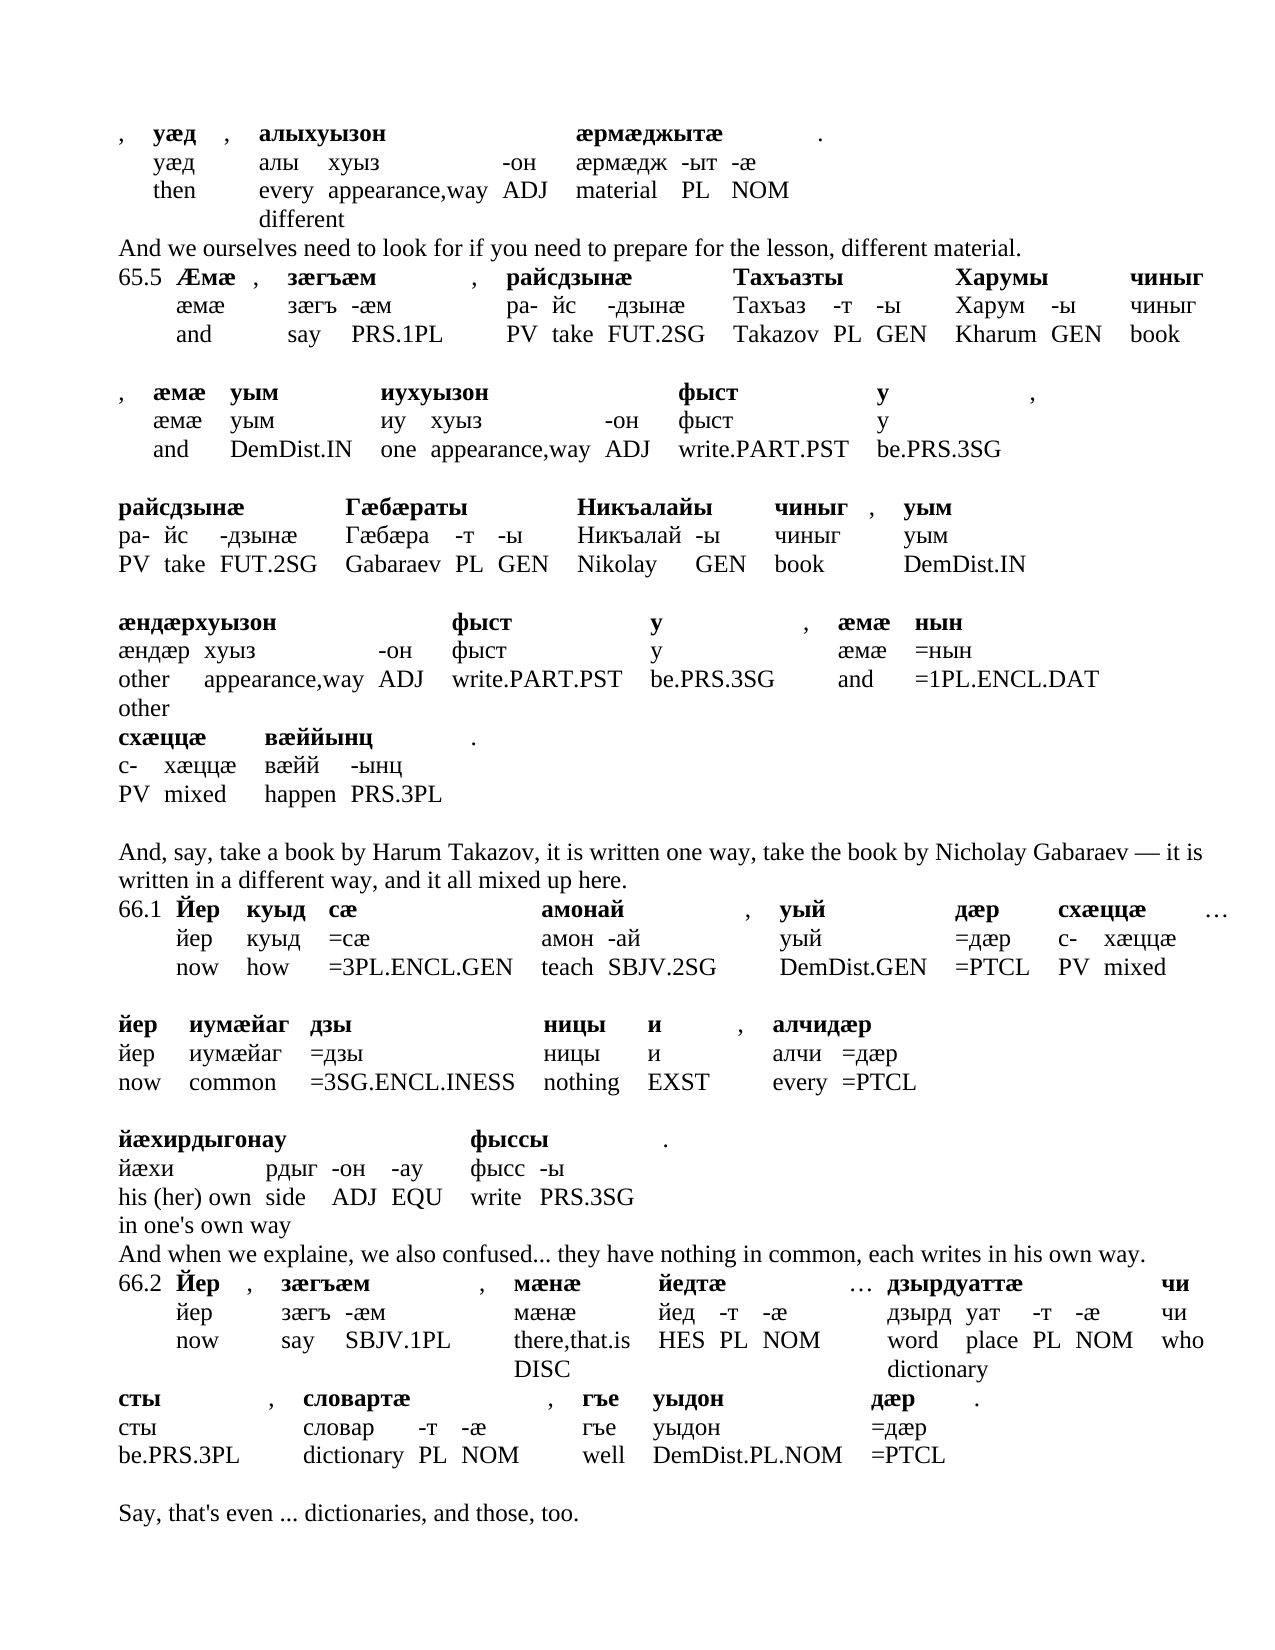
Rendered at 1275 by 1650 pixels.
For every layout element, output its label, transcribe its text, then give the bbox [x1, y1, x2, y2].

text PL [681, 176, 717, 204]
text 66.1 [118, 894, 162, 923]
text nothing [543, 1067, 620, 1096]
text мæнæ [514, 1297, 630, 1326]
text , [547, 1383, 568, 1412]
text уыдон [653, 1412, 843, 1441]
text -ы [1051, 291, 1102, 319]
text -дзынæ [607, 291, 705, 319]
text -æ [762, 1297, 821, 1326]
text every [258, 176, 314, 204]
text дæр [871, 1383, 960, 1412]
text , [253, 262, 274, 291]
text уым [230, 406, 353, 434]
text йер [118, 1009, 175, 1038]
text -ынц [350, 751, 443, 779]
text =дæр [955, 923, 1030, 952]
text DemDist.PL.NOM [653, 1441, 843, 1469]
text GEN [695, 549, 747, 578]
text йер [176, 1297, 219, 1326]
text у [650, 607, 789, 636]
text уый [779, 894, 941, 923]
text PRS.3PL [350, 779, 443, 808]
text Йер [176, 1268, 233, 1297]
text йед [658, 1297, 705, 1326]
text гъе [582, 1412, 625, 1441]
text зæгъ [287, 291, 337, 319]
text write [470, 1182, 526, 1211]
text иу [380, 406, 417, 434]
text =нын [914, 636, 1100, 664]
text different [258, 204, 562, 233]
text then [153, 176, 196, 204]
text 66.2 [118, 1268, 162, 1297]
text зæгъ [281, 1297, 331, 1326]
text … [848, 1268, 873, 1297]
text Тахъазты [733, 262, 941, 291]
text write.PART.PST [678, 434, 849, 463]
text хуыз [430, 406, 591, 434]
text other [118, 664, 190, 693]
text вæййынц [264, 722, 457, 751]
text æмæ [838, 607, 901, 636]
text GEN [498, 549, 549, 578]
text , [118, 377, 139, 406]
text book [1130, 319, 1196, 348]
text Гæбæра [345, 521, 441, 549]
text куыд [246, 923, 301, 952]
text word [887, 1326, 952, 1354]
text и [647, 1038, 710, 1067]
text material [576, 176, 667, 204]
text фыссы [470, 1124, 648, 1153]
text , [118, 118, 139, 147]
text how [246, 952, 301, 981]
text NOM [461, 1441, 519, 1469]
text Æмæ [176, 262, 239, 291]
text æндæр [118, 636, 190, 664]
text in one's own way [118, 1211, 456, 1239]
text , [471, 262, 492, 291]
text now [176, 952, 219, 981]
text Харум [955, 291, 1037, 319]
text -ы [876, 291, 927, 319]
text словар [303, 1412, 404, 1441]
text Gabaraev [345, 549, 441, 578]
text take [164, 549, 206, 578]
text Йер [176, 894, 233, 923]
text other [118, 693, 438, 722]
text Kharum [955, 319, 1037, 348]
text уат [966, 1297, 1018, 1326]
text хуыз [204, 636, 364, 664]
text схæццæ [1058, 894, 1190, 923]
text фыст [452, 636, 623, 664]
text -ы [695, 521, 747, 549]
text -æ [1075, 1297, 1134, 1326]
text -т [455, 521, 484, 549]
text , [479, 1268, 500, 1297]
text and [153, 434, 202, 463]
text =сæ [328, 923, 513, 952]
text . [470, 722, 491, 751]
text чиныг [774, 492, 855, 521]
text PRS.3SG [539, 1182, 634, 1211]
text DISC [514, 1354, 644, 1383]
text GEN [876, 319, 927, 348]
text ADJ [604, 434, 651, 463]
text Харумы [955, 262, 1116, 291]
text =PTCL [871, 1441, 946, 1469]
text чиныг [1130, 262, 1210, 291]
text йс [164, 521, 206, 549]
text DemDist.IN [903, 549, 1026, 578]
text and [838, 664, 887, 693]
text PV [118, 549, 150, 578]
text ницы [543, 1009, 633, 1038]
text гъе [582, 1383, 639, 1412]
text mixed [164, 779, 237, 808]
text -т [719, 1297, 748, 1326]
text æндæрхуызон [118, 607, 438, 636]
text уым [230, 377, 367, 406]
text common [189, 1067, 282, 1096]
text куыд [246, 894, 314, 923]
text -он [604, 406, 651, 434]
text place [966, 1326, 1018, 1354]
text say [281, 1326, 331, 1354]
text Say, that's even ... dictionaries, and those, too. [118, 1498, 1249, 1527]
text дзы [310, 1009, 529, 1038]
text say [287, 319, 337, 348]
text йæхи [118, 1153, 252, 1182]
text be.PRS.3SG [877, 434, 1002, 463]
text FUT.2SG [219, 549, 317, 578]
text хæццæ [1104, 923, 1176, 952]
text NOM [1075, 1326, 1134, 1354]
text ницы [543, 1038, 620, 1067]
text PL [455, 549, 484, 578]
text словартæ [303, 1383, 533, 1412]
text алчидæр [772, 1009, 931, 1038]
text -æ [461, 1412, 519, 1441]
text йер [176, 923, 219, 952]
text æмæ [153, 377, 216, 406]
text -æм [351, 291, 443, 319]
text Никъалай [577, 521, 681, 549]
text амон [541, 923, 594, 952]
text рдыг [265, 1153, 318, 1182]
text SBJV.2SG [608, 952, 717, 981]
text And, say, take a book by Harum Takazov, it is written one way, take the book by Nicholay Gabaraev — it is written in a different way, and it all mixed up here. [118, 837, 1249, 894]
text teach [541, 952, 594, 981]
text FUT.2SG [607, 319, 705, 348]
text EXST [647, 1067, 710, 1096]
text NOM [731, 176, 789, 204]
text зæгъæм [281, 1268, 465, 1297]
text and [176, 319, 225, 348]
text now [176, 1326, 219, 1354]
text PV [118, 779, 150, 808]
text Nikolay [577, 549, 681, 578]
text æмæ [838, 636, 887, 664]
text алыхуызон [258, 118, 562, 147]
text take [552, 319, 593, 348]
text appearance,way [430, 434, 591, 463]
text уый [779, 923, 927, 952]
text -æм [345, 1297, 451, 1326]
text алчи [772, 1038, 828, 1067]
text , [868, 492, 889, 521]
text уыдон [653, 1383, 857, 1412]
text , [246, 1268, 267, 1297]
text æмæ [153, 406, 202, 434]
text мæнæ [514, 1268, 644, 1297]
text йер [118, 1038, 161, 1067]
text -ау [391, 1153, 443, 1182]
text NOM [762, 1326, 821, 1354]
text -ай [608, 923, 717, 952]
text амонай [541, 894, 731, 923]
text appearance,way [328, 176, 488, 204]
text у [877, 406, 1002, 434]
text =PTCL [842, 1067, 917, 1096]
text -ы [539, 1153, 634, 1182]
text сæ [328, 894, 527, 923]
text And when we explaine, we also confused... they have nothing in common, each writes in his own way. [118, 1239, 1249, 1268]
text , [1029, 377, 1050, 406]
text =дæр [842, 1038, 917, 1067]
text , [803, 607, 824, 636]
text с- [118, 751, 150, 779]
text -т [833, 291, 862, 319]
text PL [1032, 1326, 1061, 1354]
text HES [658, 1326, 705, 1354]
text фыст [452, 607, 636, 636]
text -т [1032, 1297, 1061, 1326]
text уым [903, 492, 1040, 521]
text -он [331, 1153, 377, 1182]
text . [817, 118, 838, 147]
text иухуызон [380, 377, 664, 406]
text фыст [678, 406, 849, 434]
text PL [418, 1441, 447, 1469]
text PL [833, 319, 862, 348]
text -он [502, 147, 548, 176]
text дзырдуаттæ [887, 1268, 1147, 1297]
text who [1161, 1326, 1204, 1354]
text now [118, 1067, 161, 1096]
text -ыт [681, 147, 717, 176]
text с- [1058, 923, 1090, 952]
text mixed [1104, 952, 1176, 981]
text one [380, 434, 417, 463]
text иумæйаг [189, 1009, 296, 1038]
text схæццæ [118, 722, 251, 751]
text Гæбæраты [345, 492, 563, 521]
text SBJV.1PL [345, 1326, 451, 1354]
text алы [258, 147, 314, 176]
text чиныг [774, 521, 841, 549]
text хуыз [328, 147, 488, 176]
text уæд [153, 118, 210, 147]
text фысс [470, 1153, 526, 1182]
text And we ourselves need to look for if you need to prepare for the lesson, different material. [118, 233, 1249, 262]
text write.PART.PST [452, 664, 623, 693]
text , [737, 1009, 758, 1038]
text be.PRS.3PL [118, 1441, 241, 1469]
text GEN [1051, 319, 1102, 348]
text . [974, 1383, 995, 1412]
text side [265, 1182, 318, 1211]
text æрмæджытæ [576, 118, 803, 147]
text , [744, 894, 766, 923]
text æрмæдж [576, 147, 667, 176]
text dictionary [303, 1441, 404, 1469]
text =PTCL [955, 952, 1030, 981]
text PV [1058, 952, 1090, 981]
text =3SG.ENCL.INESS [310, 1067, 516, 1096]
text сты [118, 1383, 254, 1412]
text ра- [506, 291, 538, 319]
text чи [1161, 1297, 1204, 1326]
text дзырд [887, 1297, 952, 1326]
text appearance,way [204, 664, 364, 693]
text хæццæ [164, 751, 237, 779]
text dictionary [887, 1354, 1147, 1383]
text DemDist.IN [230, 434, 353, 463]
text his (her) own [118, 1182, 252, 1211]
text PRS.1PL [351, 319, 443, 348]
text happen [264, 779, 337, 808]
text -дзынæ [219, 521, 317, 549]
text Никъалайы [577, 492, 761, 521]
text every [772, 1067, 828, 1096]
text у [650, 636, 775, 664]
text райсдзынæ [506, 262, 719, 291]
text ра- [118, 521, 150, 549]
text фыст [678, 377, 863, 406]
text =1PL.ENCL.DAT [914, 664, 1100, 693]
text PL [719, 1326, 748, 1354]
text уæд [153, 147, 196, 176]
text , [224, 118, 245, 147]
text вæйй [264, 751, 337, 779]
text =дæр [871, 1412, 946, 1441]
text иумæйаг [189, 1038, 282, 1067]
text йс [552, 291, 593, 319]
text -æ [731, 147, 789, 176]
text ADJ [331, 1182, 377, 1211]
text дæр [955, 894, 1044, 923]
text йæхирдыгонау [118, 1124, 456, 1153]
text Takazov [733, 319, 819, 348]
text =дзы [310, 1038, 516, 1067]
text -он [378, 636, 424, 664]
text сты [118, 1412, 241, 1441]
text -ы [498, 521, 549, 549]
text у [877, 377, 1016, 406]
text чиныг [1130, 291, 1196, 319]
text DemDist.GEN [779, 952, 927, 981]
text уым [903, 521, 1026, 549]
text PV [506, 319, 538, 348]
text æмæ [176, 291, 225, 319]
text нын [914, 607, 1113, 636]
text =3PL.ENCL.GEN [328, 952, 513, 981]
text there,that.is [514, 1326, 630, 1354]
text EQU [391, 1182, 443, 1211]
text well [582, 1441, 625, 1469]
text зæгъæм [287, 262, 457, 291]
text -т [418, 1412, 447, 1441]
text и [647, 1009, 724, 1038]
text … [1204, 894, 1229, 923]
text book [774, 549, 841, 578]
text Тахъаз [733, 291, 819, 319]
text ADJ [378, 664, 424, 693]
text be.PRS.3SG [650, 664, 775, 693]
text ADJ [502, 176, 548, 204]
text райсдзынæ [118, 492, 331, 521]
text , [268, 1383, 289, 1412]
text йедтæ [658, 1268, 834, 1297]
text 65.5 [118, 262, 162, 291]
text чи [1161, 1268, 1218, 1297]
text . [662, 1124, 683, 1153]
